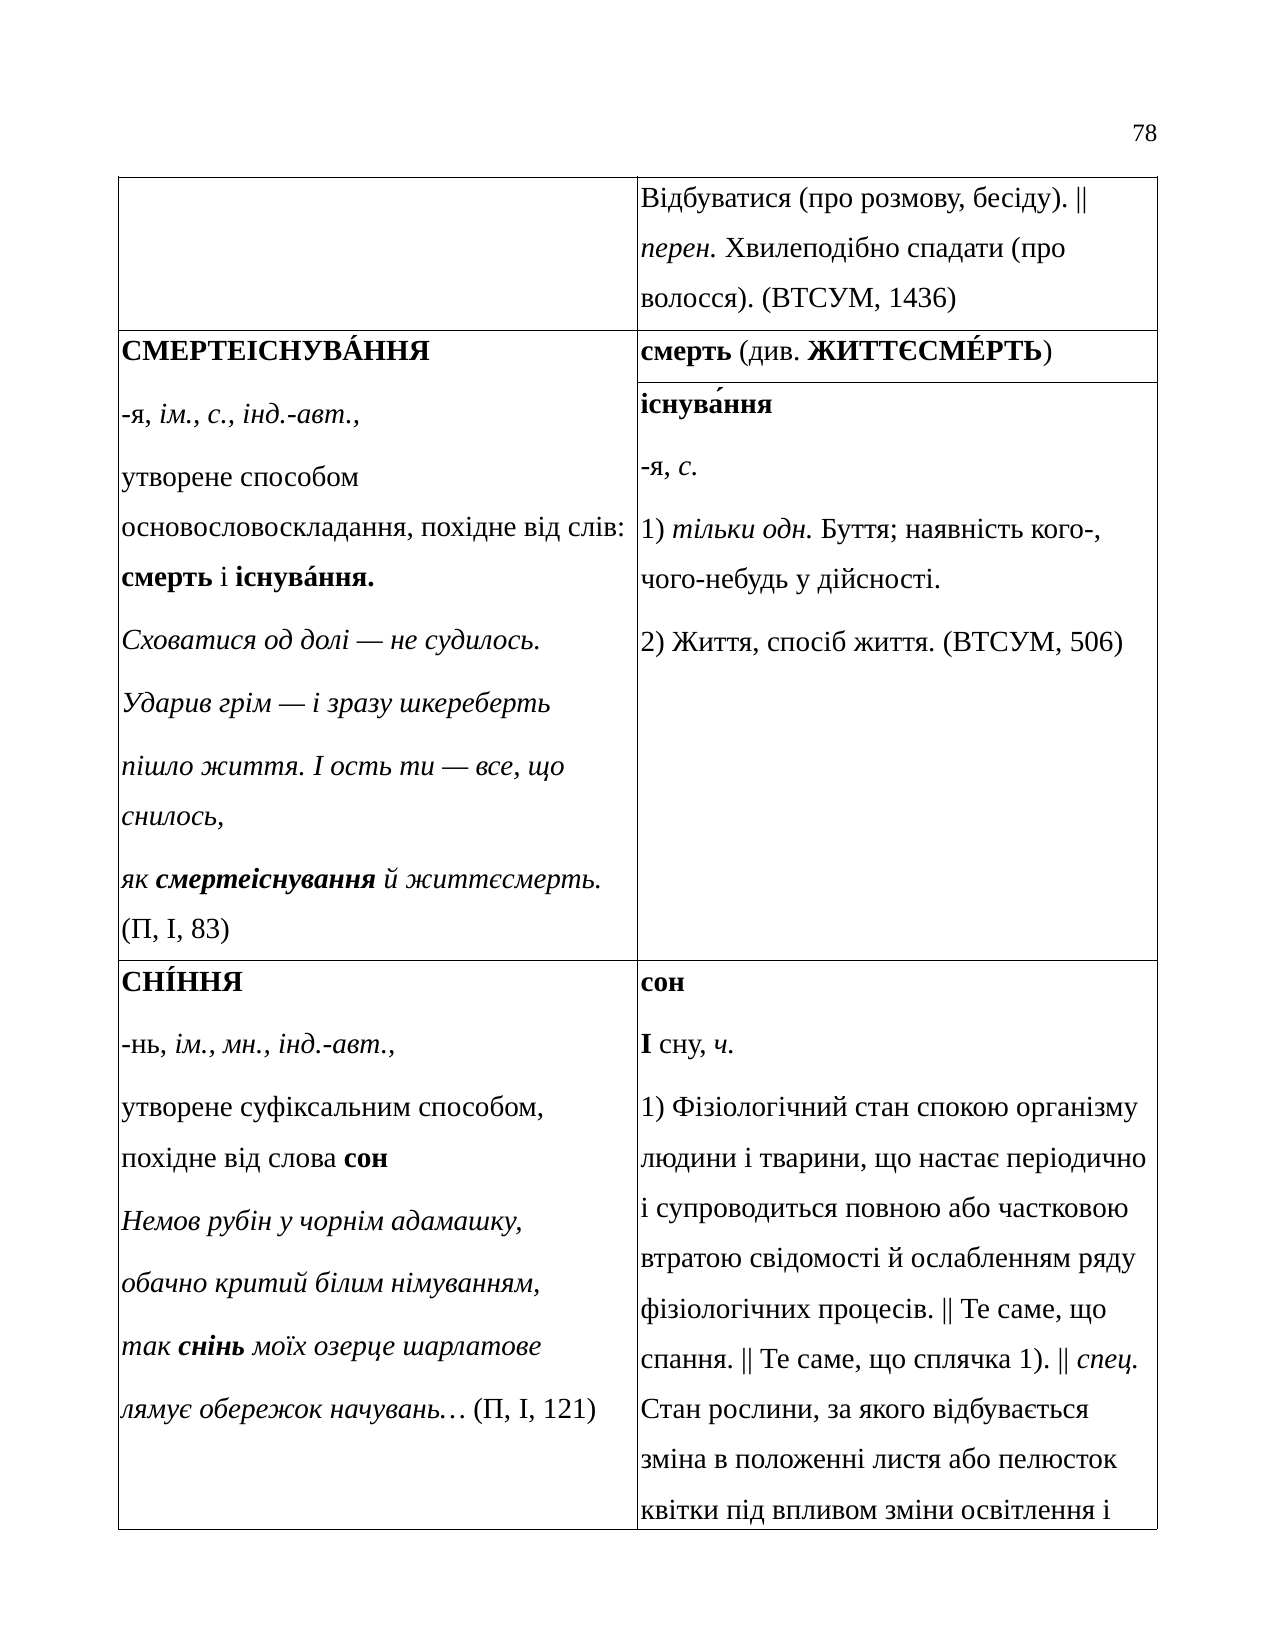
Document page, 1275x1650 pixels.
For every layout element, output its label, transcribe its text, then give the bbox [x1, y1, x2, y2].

table_cell СМЕРТЕІСНУВÁННЯ -я, ім., с., інд.-авт., утворене способом основословоскладання, похідне від слів: смерть і існувáння. Сховатися од долі — не судилось. Ударив грім — і зразу шкереберть пішло життя. І ость ти — все, що снилось, як смертеіснування й життєсмерть. (П, І, 83) [119, 331, 637, 960]
table_cell Відбуватися (про розмову, бесіду). || перен. Хвилеподібно спадати (про волосся). (ВТСУМ, 1436) [638, 178, 1157, 329]
table_cell СНÍННЯ -нь, ім., мн., інд.-авт., утворене суфіксальним способом, похідне від слова сон Немов рубін у чорнім адамашку, обачно критий білим німуванням, так снінь моїх озерце шарлатове лямує обережок начувань… (П, І, 121) [119, 961, 637, 1528]
table_cell сон I сну, ч. 1) Фізіологічний стан спокою організму людини і тварини, що настає періодично і супроводиться повною або частковою втратою свідомості й ослабленням ряду фізіологічних процесів. || Те саме, що спання. || Те саме, що сплячка 1). || спец. Стан рослини, за якого відбувається зміна в положенні листя або пелюсток квітки під впливом зміни освітлення і [638, 961, 1157, 1528]
table_cell [119, 178, 637, 329]
table_cell існува́ння -я, с. 1) тільки одн. Буття; наявність кого-, чого-небудь у дійсності. 2) Життя, спосіб життя. (ВТСУМ, 506) [638, 383, 1157, 960]
table_cell смерть (див. ЖИТТЄСМÉРТЬ) [638, 331, 1157, 382]
